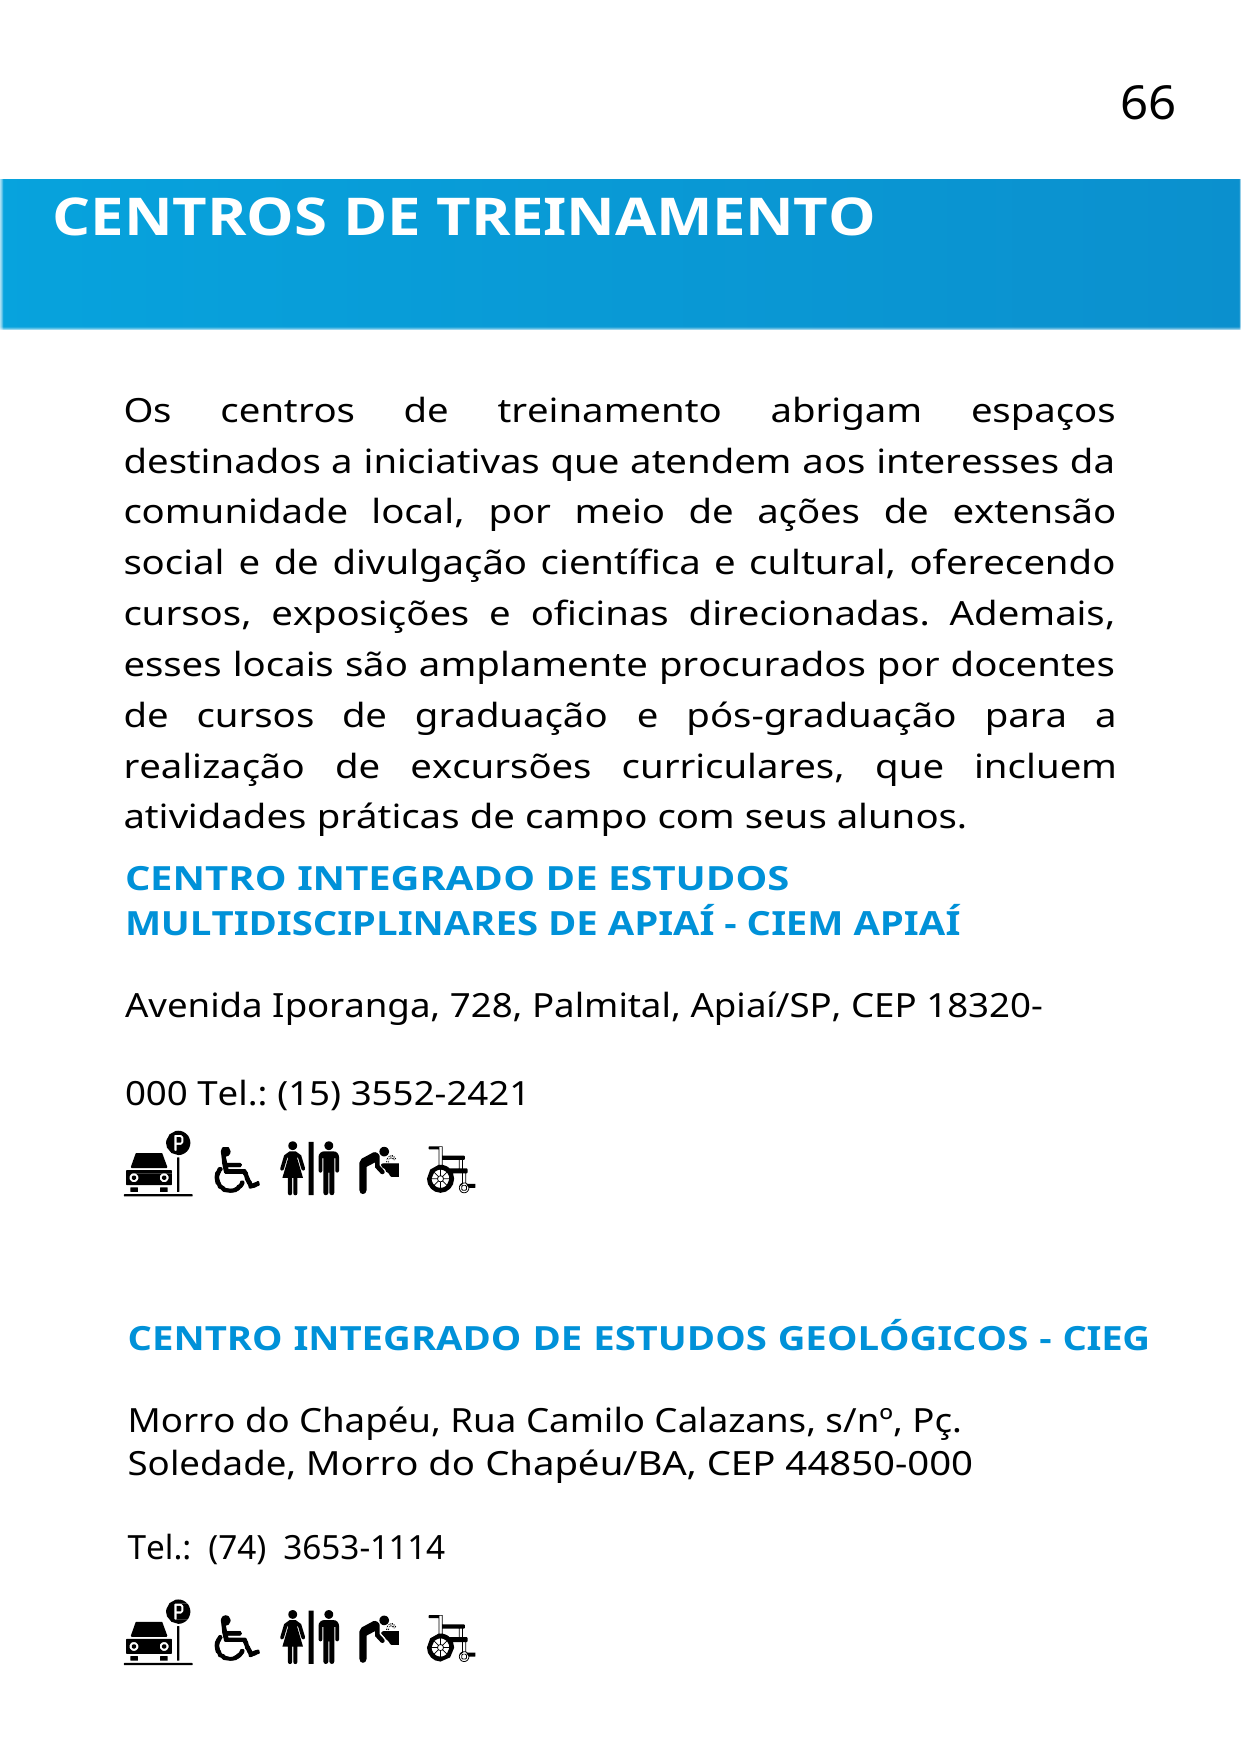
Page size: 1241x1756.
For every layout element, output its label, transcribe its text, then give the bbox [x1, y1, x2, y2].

text Avenida Iporanga, 728, Palmital, Apiaí/SP, CEP 18320-000 Tel.: (15) 3552-2421 [125, 982, 1082, 1115]
text Tel.: (74) 3653-1114 [127, 1523, 1241, 1569]
text Os centros de treinamento abrigam espaços destinados a iniciativas que atendem aos interesses da comunidade local, por meio de ações de extensão social e de divulgação científica e cultural, oferecendo cursos, exposições e oficinas direcionadas. Ademais, esses locais são amplamente procurados por docentes de cursos de graduação e pós-graduação para a realização de excursões curriculares, que incluem atividades práticas de campo com seus alunos. [123, 387, 1117, 839]
text Morro do Chapéu, Rua Camilo Calazans, s/nº, Pç. Soledade, Morro do Chapéu/BA, CEP 44850-000 [127, 1398, 1107, 1485]
subtitle CENTRO INTEGRADO DE ESTUDOS MULTIDISCIPLINARES DE APIAÍ - CIEM APIAÍ [125, 854, 1082, 945]
subtitle CENTRO INTEGRADO DE ESTUDOS GEOLÓGICOS - CIEG [127, 1314, 1241, 1360]
